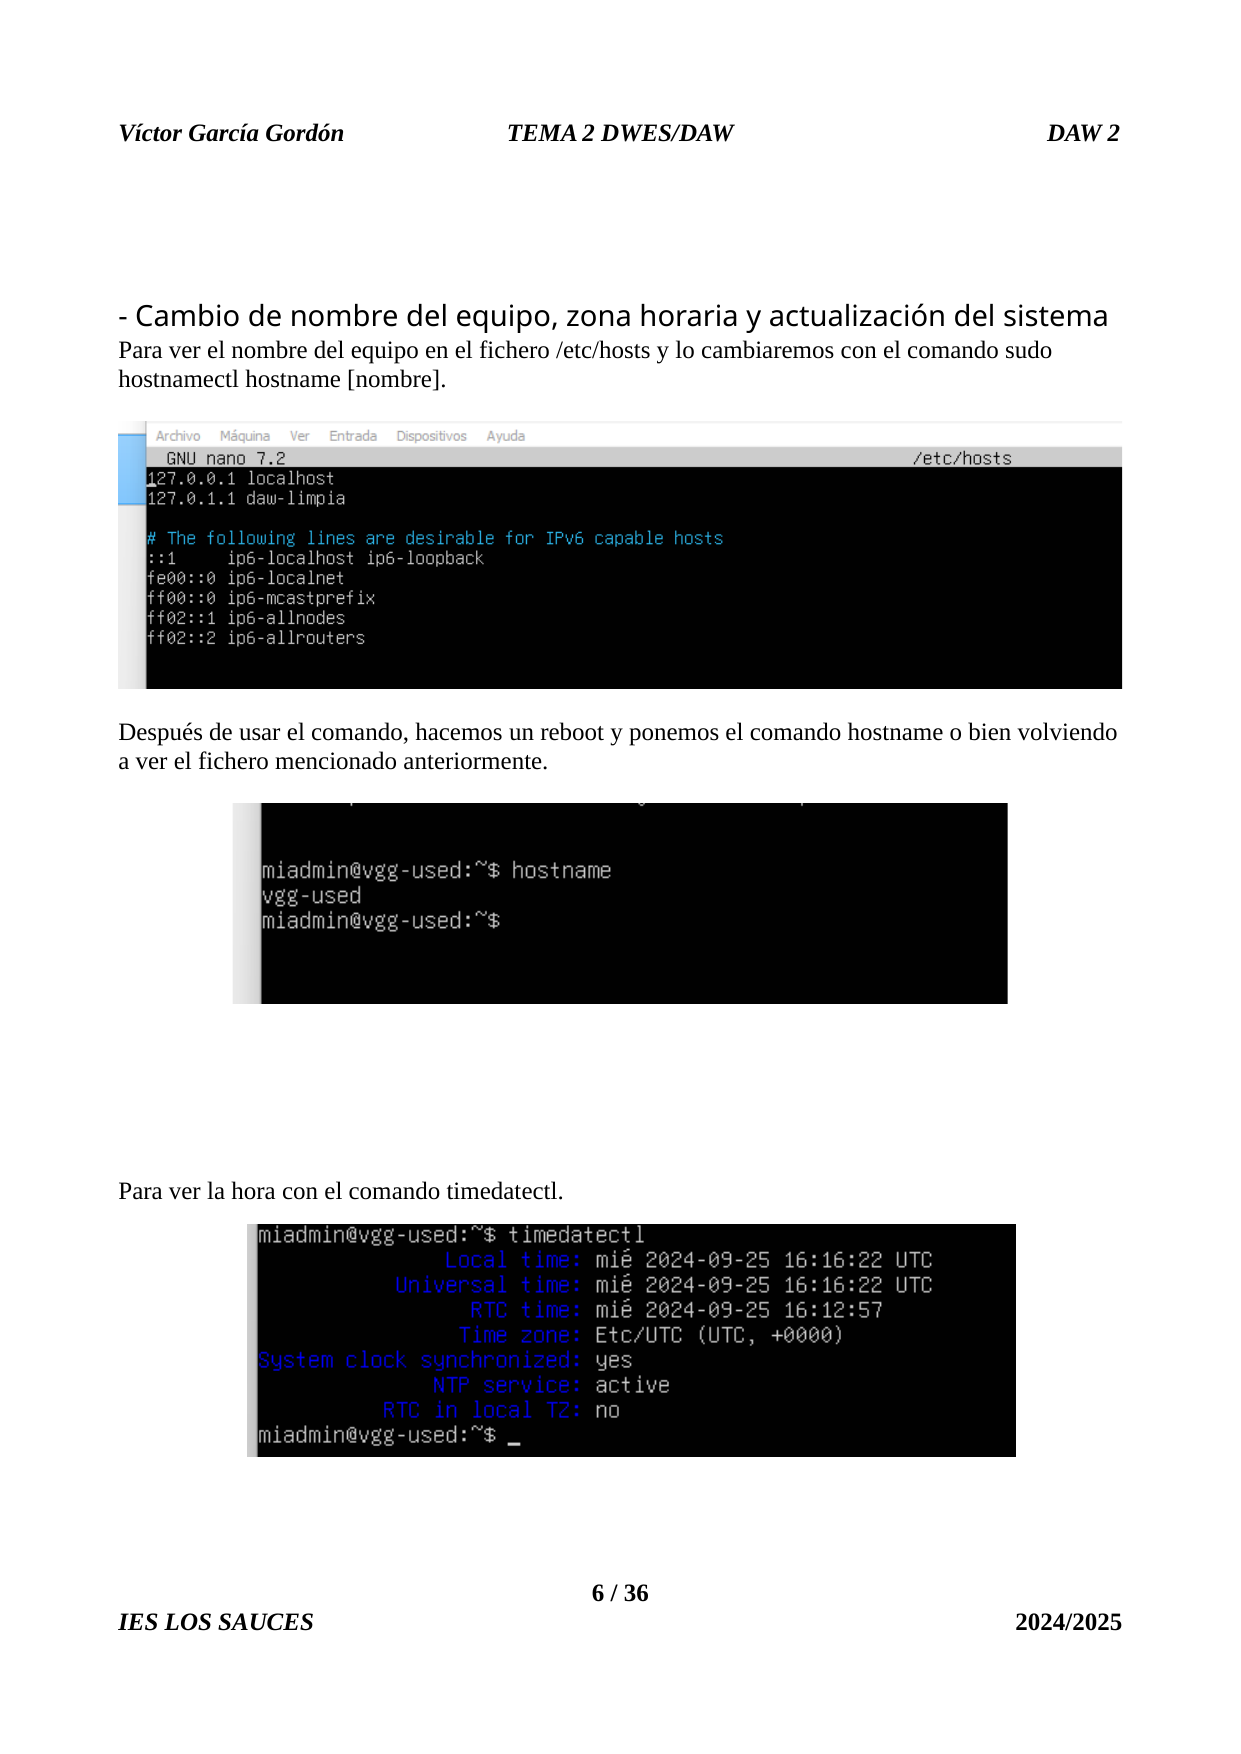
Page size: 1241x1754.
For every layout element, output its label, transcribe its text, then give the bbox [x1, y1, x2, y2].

text - Cambio de nombre del equipo, zona horaria y actualización del sistema [118, 295, 1122, 335]
text Después de usar el comando, hacemos un reboot y ponemos el comando hostname o bien volviendo a ver el fichero mencionado anteriormente. [118, 717, 1122, 775]
picture [118, 421, 1123, 689]
text Para ver la hora con el comando timedatectl. [118, 1176, 1122, 1205]
picture [232, 803, 1008, 1004]
text Para ver el nombre del equipo en el fichero /etc/hosts y lo cambiaremos con el comando sudo hostnamectl hostname [nombre]. [118, 335, 1122, 393]
picture [247, 1224, 1016, 1457]
